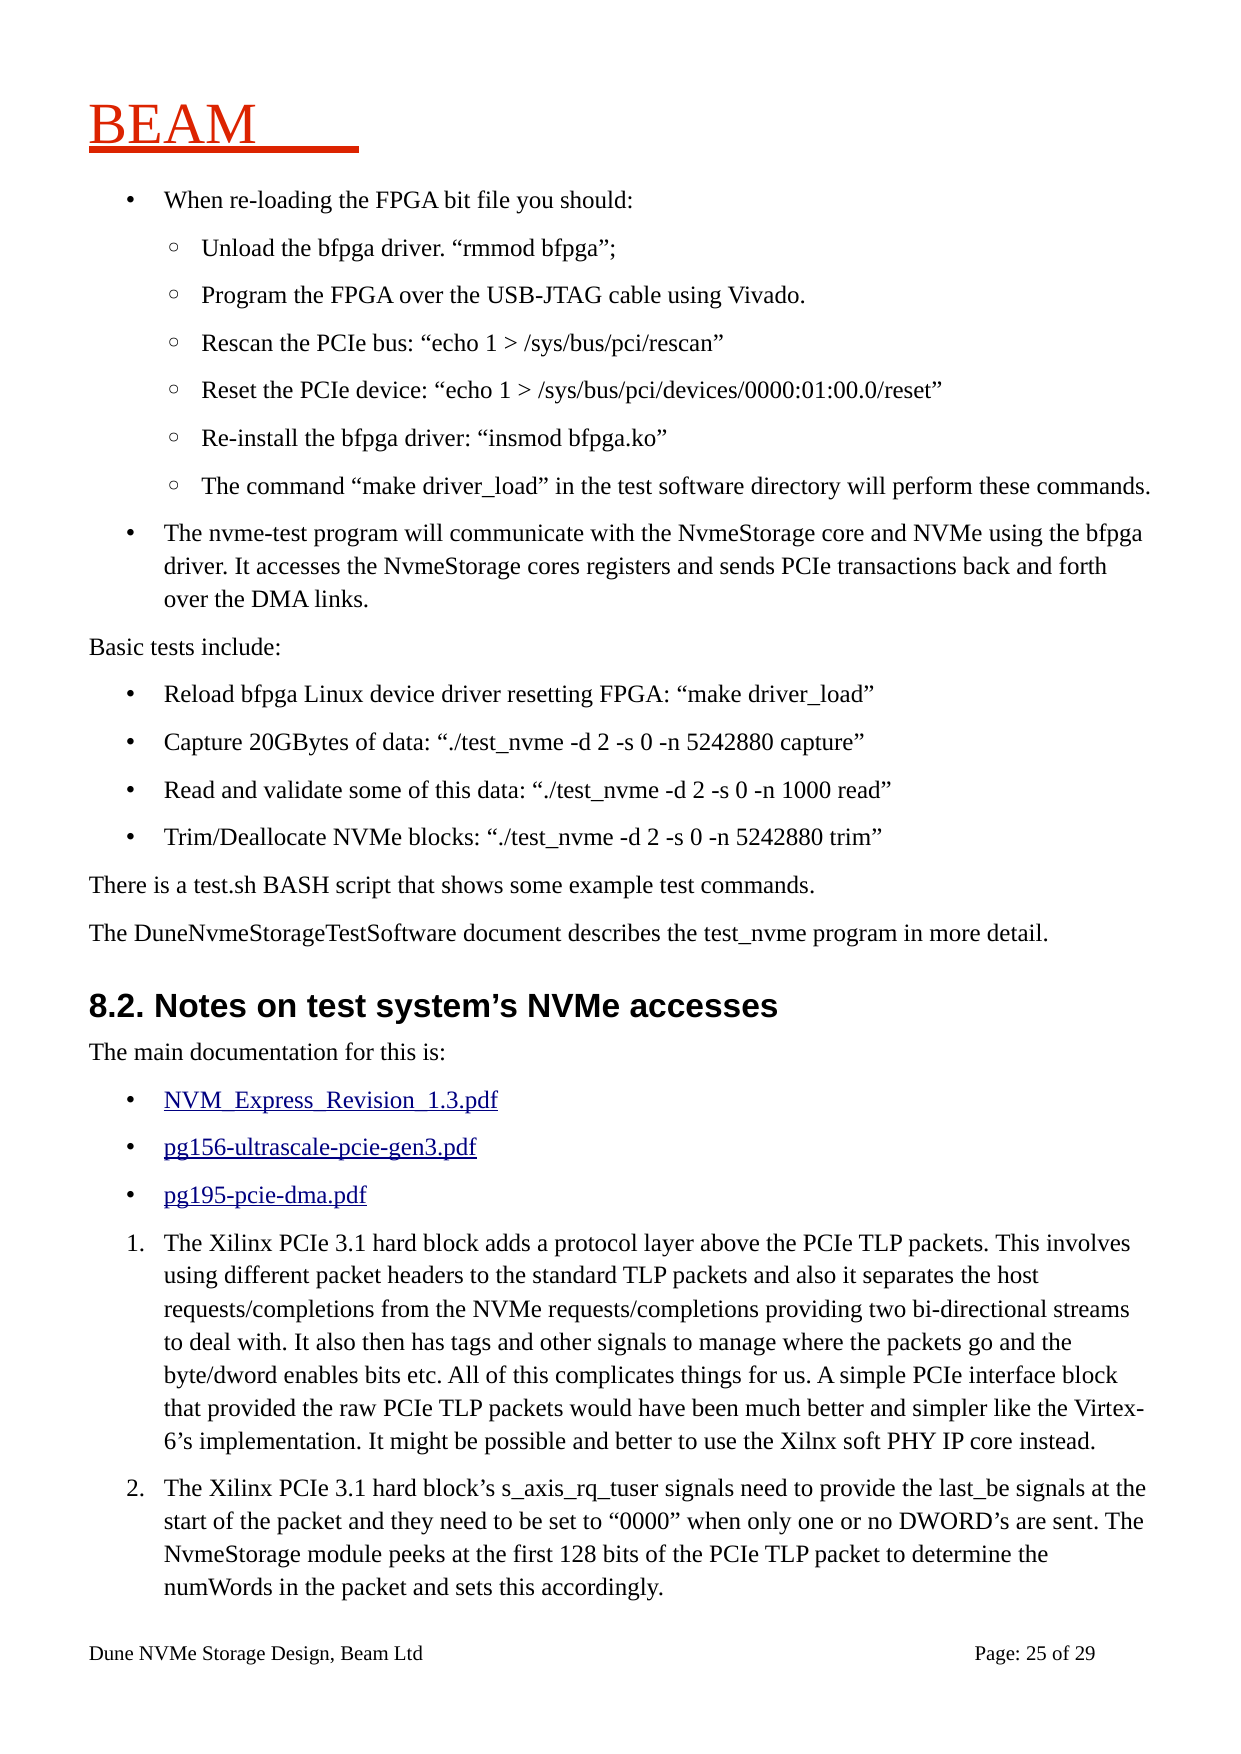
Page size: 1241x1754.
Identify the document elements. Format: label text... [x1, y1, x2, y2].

list Reload bfpga Linux device driver resetting FPGA: “make driver_load” [126, 679, 1152, 708]
list Rescan the PCIe bus: “echo 1 > /sys/bus/pci/rescan” [163, 328, 1152, 357]
list NVM_Express_Revision_1.3.pdf [126, 1085, 1152, 1113]
subtitle Notes on test system’s NVMe accesses [88, 986, 1152, 1025]
list Unload the bfpga driver. “rmmod bfpga”; [163, 233, 1152, 261]
list The Xilinx PCIe 3.1 hard block adds a protocol layer above the PCIe TLP packets. This involves using different packet headers to the standard TLP packets and also it separates the host requests/completions from the NVMe requests/completions providing two bi-directional streams to deal with. It also then has tags and other signals to manage where the packets go and the byte/dword enables bits etc. All of this complicates things for us. A simple PCIe interface block that provided the raw PCIe TLP packets would have been much better and simpler like the Virtex-6’s implementation. It might be possible and better to use the Xilnx soft PHY IP core instead. [126, 1228, 1152, 1454]
list When re-loading the FPGA bit file you should: [126, 185, 1152, 214]
list The command “make driver_load” in the test software directory will perform these commands. [163, 471, 1152, 499]
list pg195-pcie-dma.pdf [126, 1180, 1152, 1209]
list Read and validate some of this data: “./test_nvme -d 2 -s 0 -n 1000 read” [126, 775, 1152, 803]
list Re-install the bfpga driver: “insmod bfpga.ko” [163, 423, 1152, 452]
text Basic tests include: [88, 632, 1152, 661]
text The main documentation for this is: [88, 1037, 1152, 1066]
text The DuneNvmeStorageTestSoftware document describes the test_nvme program in more detail. [88, 918, 1152, 946]
list Reset the PCIe device: “echo 1 > /sys/bus/pci/devices/0000:01:00.0/reset” [163, 376, 1152, 404]
list Capture 20GBytes of data: “./test_nvme -d 2 -s 0 -n 5242880 capture” [126, 727, 1152, 756]
list pg156-ultrascale-pcie-gen3.pdf [126, 1132, 1152, 1161]
list The nvme-test program will communicate with the NvmeStorage core and NVMe using the bfpga driver. It accesses the NvmeStorage cores registers and sends PCIe transactions back and forth over the DMA links. [126, 518, 1152, 613]
list The Xilinx PCIe 3.1 hard block’s s_axis_rq_tuser signals need to provide the last_be signals at the start of the packet and they need to be set to “0000” when only one or no DWORD’s are sent. The NvmeStorage module peeks at the first 128 bits of the PCIe TLP packet to determine the numWords in the packet and sets this accordingly. [126, 1473, 1152, 1601]
list Program the FPGA over the USB-JTAG cable using Vivado. [163, 280, 1152, 309]
text There is a test.sh BASH script that shows some example test commands. [88, 870, 1152, 899]
list Trim/Deallocate NVMe blocks: “./test_nvme -d 2 -s 0 -n 5242880 trim” [126, 822, 1152, 851]
